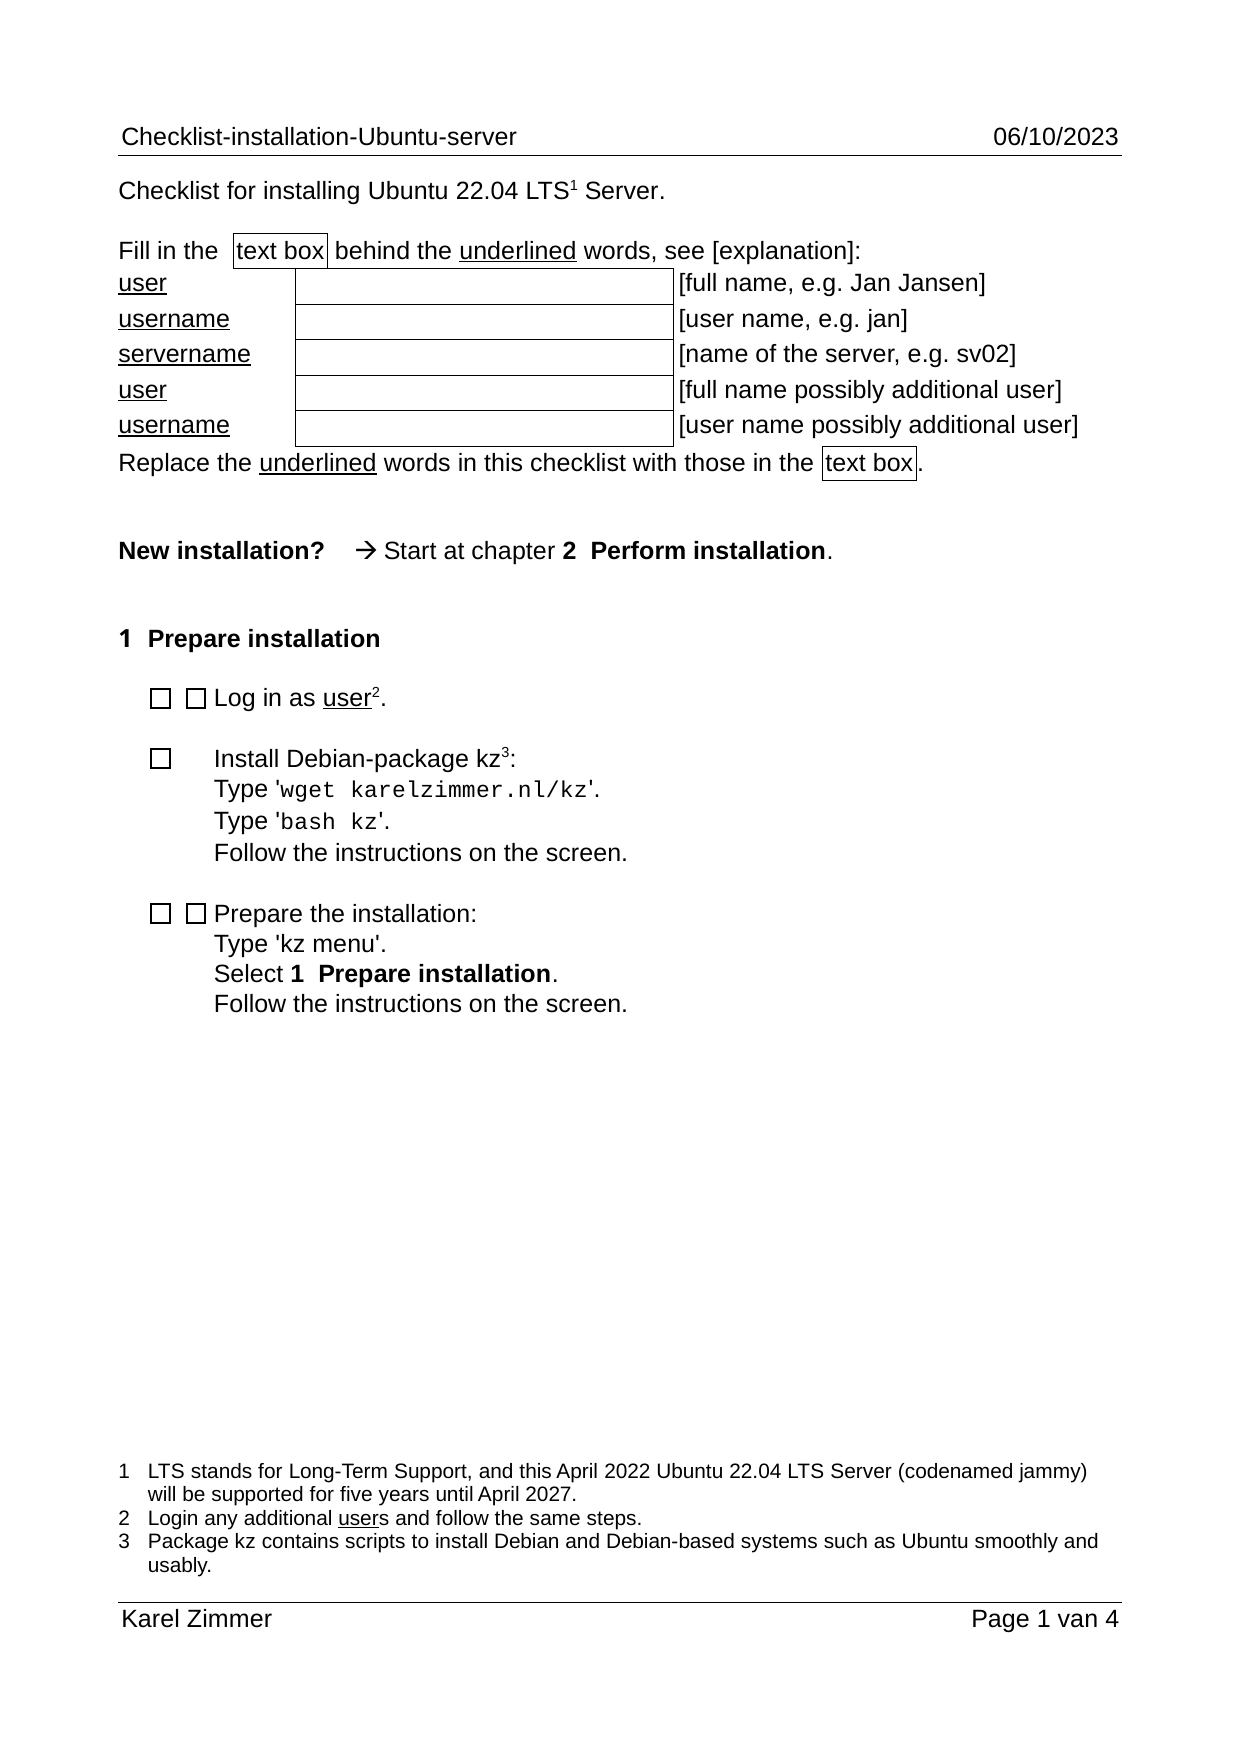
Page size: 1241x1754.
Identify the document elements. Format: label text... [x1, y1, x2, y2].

text behind the underlined words, see [explanation]: [328, 233, 1122, 268]
text USER [118, 375, 295, 410]
table_cell [142, 868, 177, 898]
table_cell [118, 898, 142, 929]
text USERName [118, 410, 295, 446]
text text box [234, 234, 327, 268]
table_cell [142, 989, 177, 1019]
table_header [177, 683, 213, 713]
table_cell [177, 713, 213, 744]
text Replace the underlined words in this checklist with those in the [118, 446, 822, 481]
text [user name possibly additional user] [674, 410, 1122, 446]
table_cell Follow the instructions on the screen. [213, 838, 1122, 868]
table_cell [177, 744, 213, 774]
list Prepare installation [118, 621, 1122, 655]
table_cell [118, 989, 142, 1019]
table_cell [177, 868, 213, 898]
table_cell [118, 774, 142, 806]
table_cell Install Debian-package kz: [213, 744, 1122, 774]
table_header [118, 683, 142, 713]
table_cell [177, 959, 213, 989]
text text box [823, 447, 916, 480]
table_cell [118, 929, 142, 959]
table_cell [118, 838, 142, 868]
table_cell [142, 929, 177, 959]
text [user name, e.g. jan] [674, 304, 1122, 339]
table_cell [177, 774, 213, 806]
text Checklist for installing Ubuntu 22.04 LTS Server. [118, 177, 1122, 205]
text Fill in the [118, 233, 233, 268]
text [full name possibly additional user] [674, 375, 1122, 410]
table_cell [177, 898, 213, 929]
table_cell [118, 868, 142, 898]
table_cell [177, 929, 213, 959]
table_cell [142, 838, 177, 868]
table_cell Follow the instructions on the screen. [213, 989, 1122, 1019]
table_cell [177, 806, 213, 838]
text New installation?  Start at chapter 2 Perform installation. [118, 537, 1122, 565]
table_cell [142, 774, 177, 806]
table_cell Type 'bash kz'. [213, 806, 1122, 838]
table_cell [142, 713, 177, 744]
table_cell Type 'wget karelzimmer.nl/kz'. [213, 774, 1122, 806]
table_cell [213, 868, 1122, 898]
table_cell [177, 989, 213, 1019]
table_cell [142, 959, 177, 989]
table_cell [142, 898, 177, 929]
table_cell [142, 806, 177, 838]
table_cell [118, 713, 142, 744]
text user [118, 268, 295, 304]
text . [917, 446, 1122, 481]
text [full name, e.g. Jan Jansen] [674, 268, 1122, 304]
text servERNAme [118, 339, 295, 375]
text USERname [118, 304, 295, 339]
table_cell Type 'kz menu'. [213, 929, 1122, 959]
table_cell [142, 744, 177, 774]
table_header [142, 683, 177, 713]
table_cell [118, 806, 142, 838]
text LTS stands for Long-Term Support, and this April 2022 Ubuntu 22.04 LTS Server (codenamed jammy) will be supported for five years until April 2027. [118, 1459, 1122, 1506]
table_header Log in as USER. [213, 683, 1122, 713]
table_cell [118, 744, 142, 774]
text [name of the server, e.g. sv02] [674, 339, 1122, 375]
table_cell [118, 959, 142, 989]
table_cell Prepare the installation: [213, 898, 1122, 929]
table_cell [177, 838, 213, 868]
table_cell [213, 713, 1122, 744]
table_cell Select 1 Prepare installation. [213, 959, 1122, 989]
